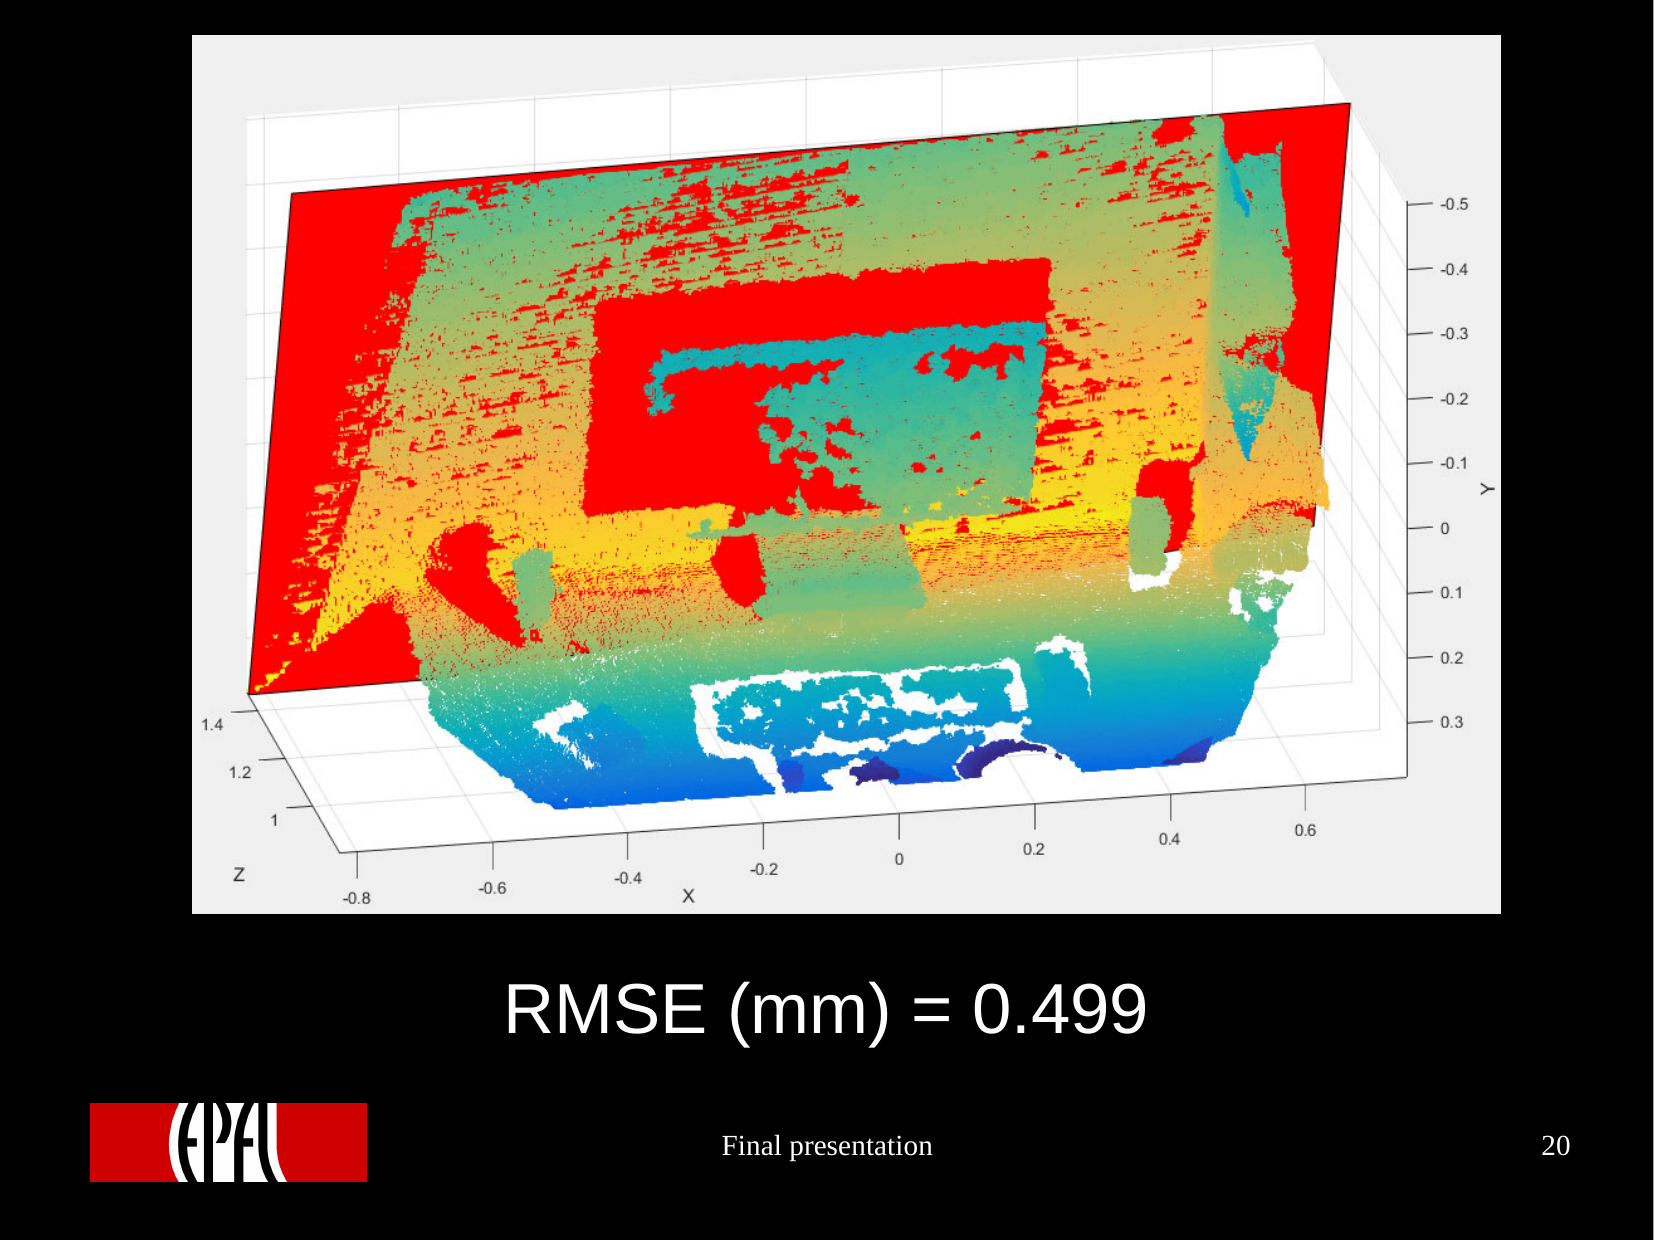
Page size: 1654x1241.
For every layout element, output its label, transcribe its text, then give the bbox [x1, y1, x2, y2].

subtitle RMSE (mm) = 0.499 [82, 944, 1571, 1074]
picture [192, 35, 1501, 914]
picture [90, 1103, 367, 1182]
